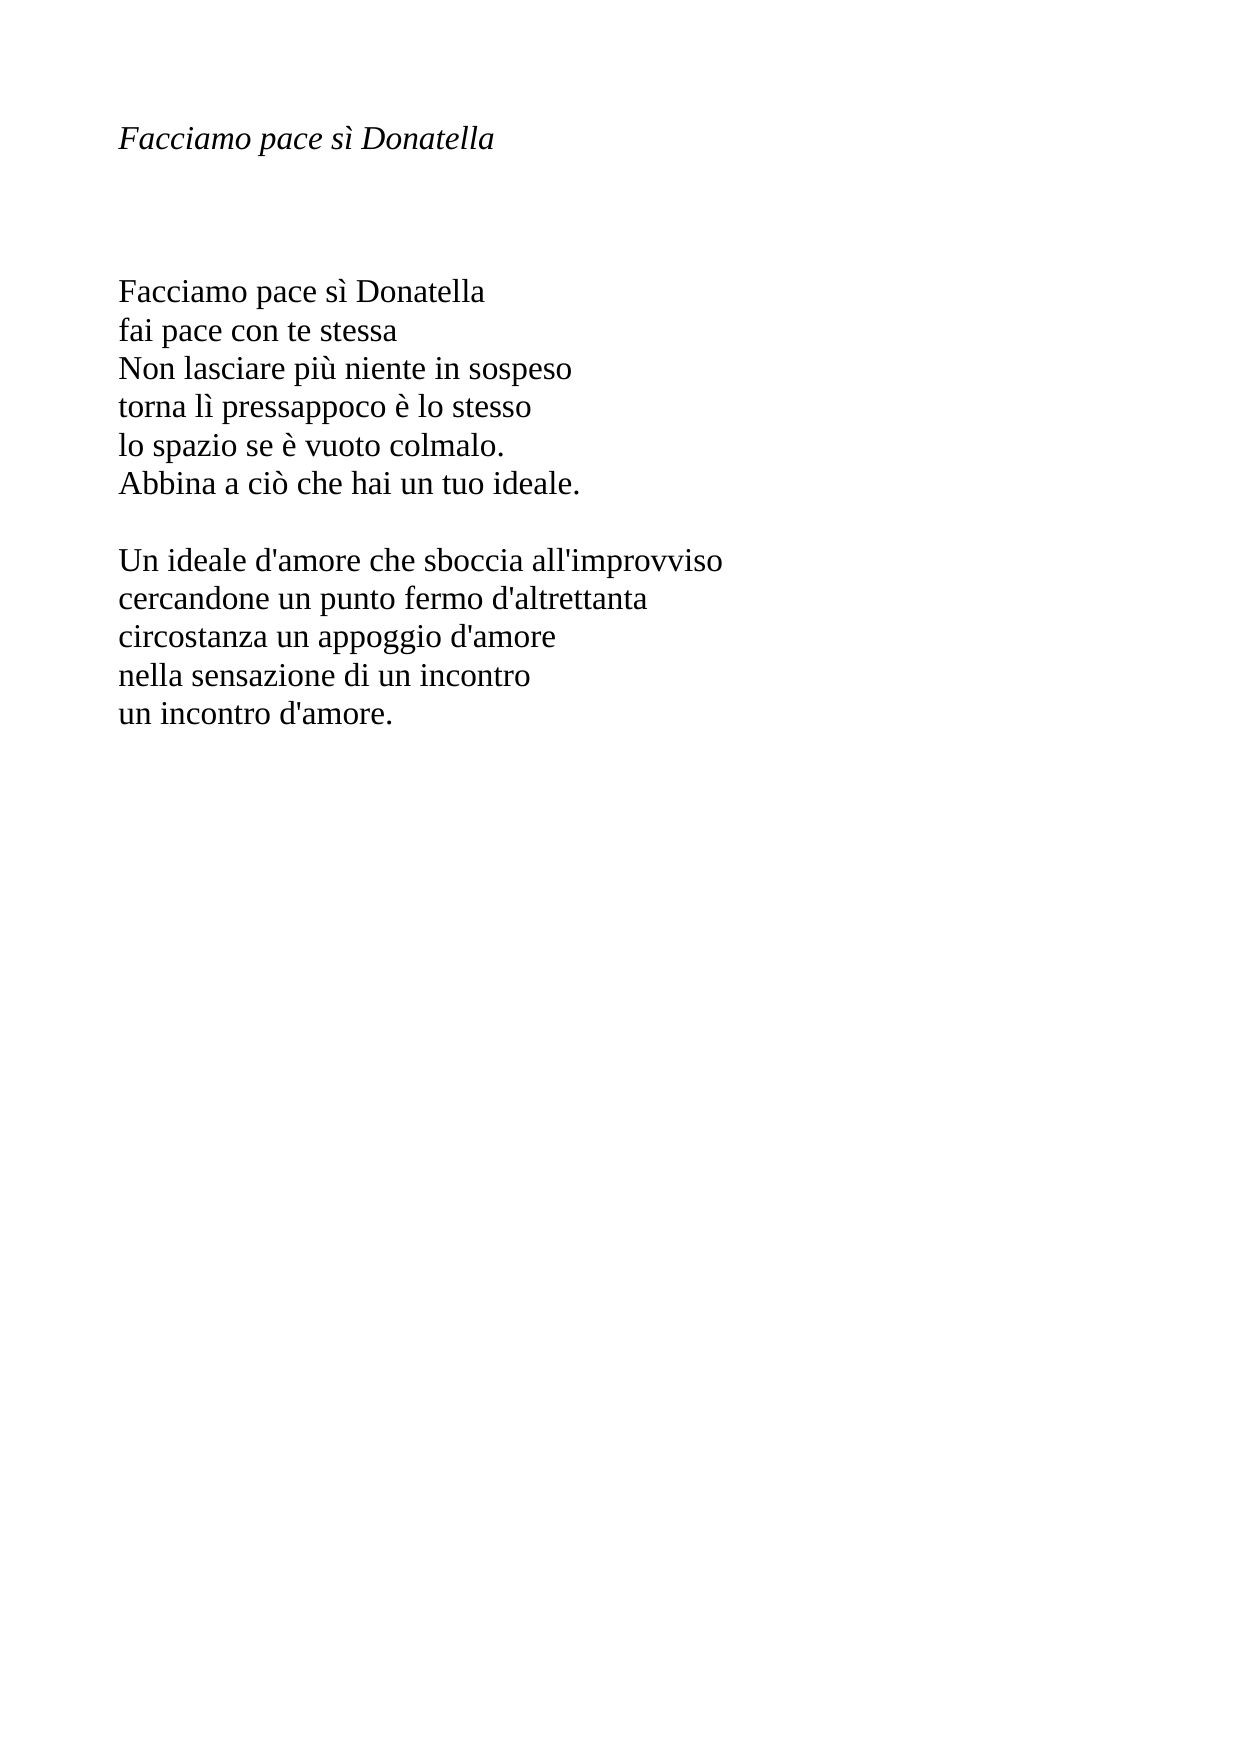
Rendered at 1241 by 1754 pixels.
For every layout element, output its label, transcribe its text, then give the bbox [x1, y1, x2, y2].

text circostanza un appoggio d'amore [118, 616, 1122, 655]
text Facciamo pace sì Donatella [118, 271, 1122, 310]
text fai pace con te stessa [118, 310, 1122, 348]
text Non lasciare più niente in sospeso [118, 348, 1122, 386]
text Un ideale d'amore che sboccia all'improvviso [118, 540, 1122, 578]
text Abbina a ciò che hai un tuo ideale. [118, 463, 1122, 501]
text lo spazio se è vuoto colmalo. [118, 425, 1122, 463]
text nella sensazione di un incontro [118, 655, 1122, 693]
text torna lì pressappoco è lo stesso [118, 386, 1122, 425]
text un incontro d'amore. [118, 693, 1122, 731]
text cercandone un punto fermo d'altrettanta [118, 578, 1122, 616]
text Facciamo pace sì Donatella [118, 118, 1122, 156]
